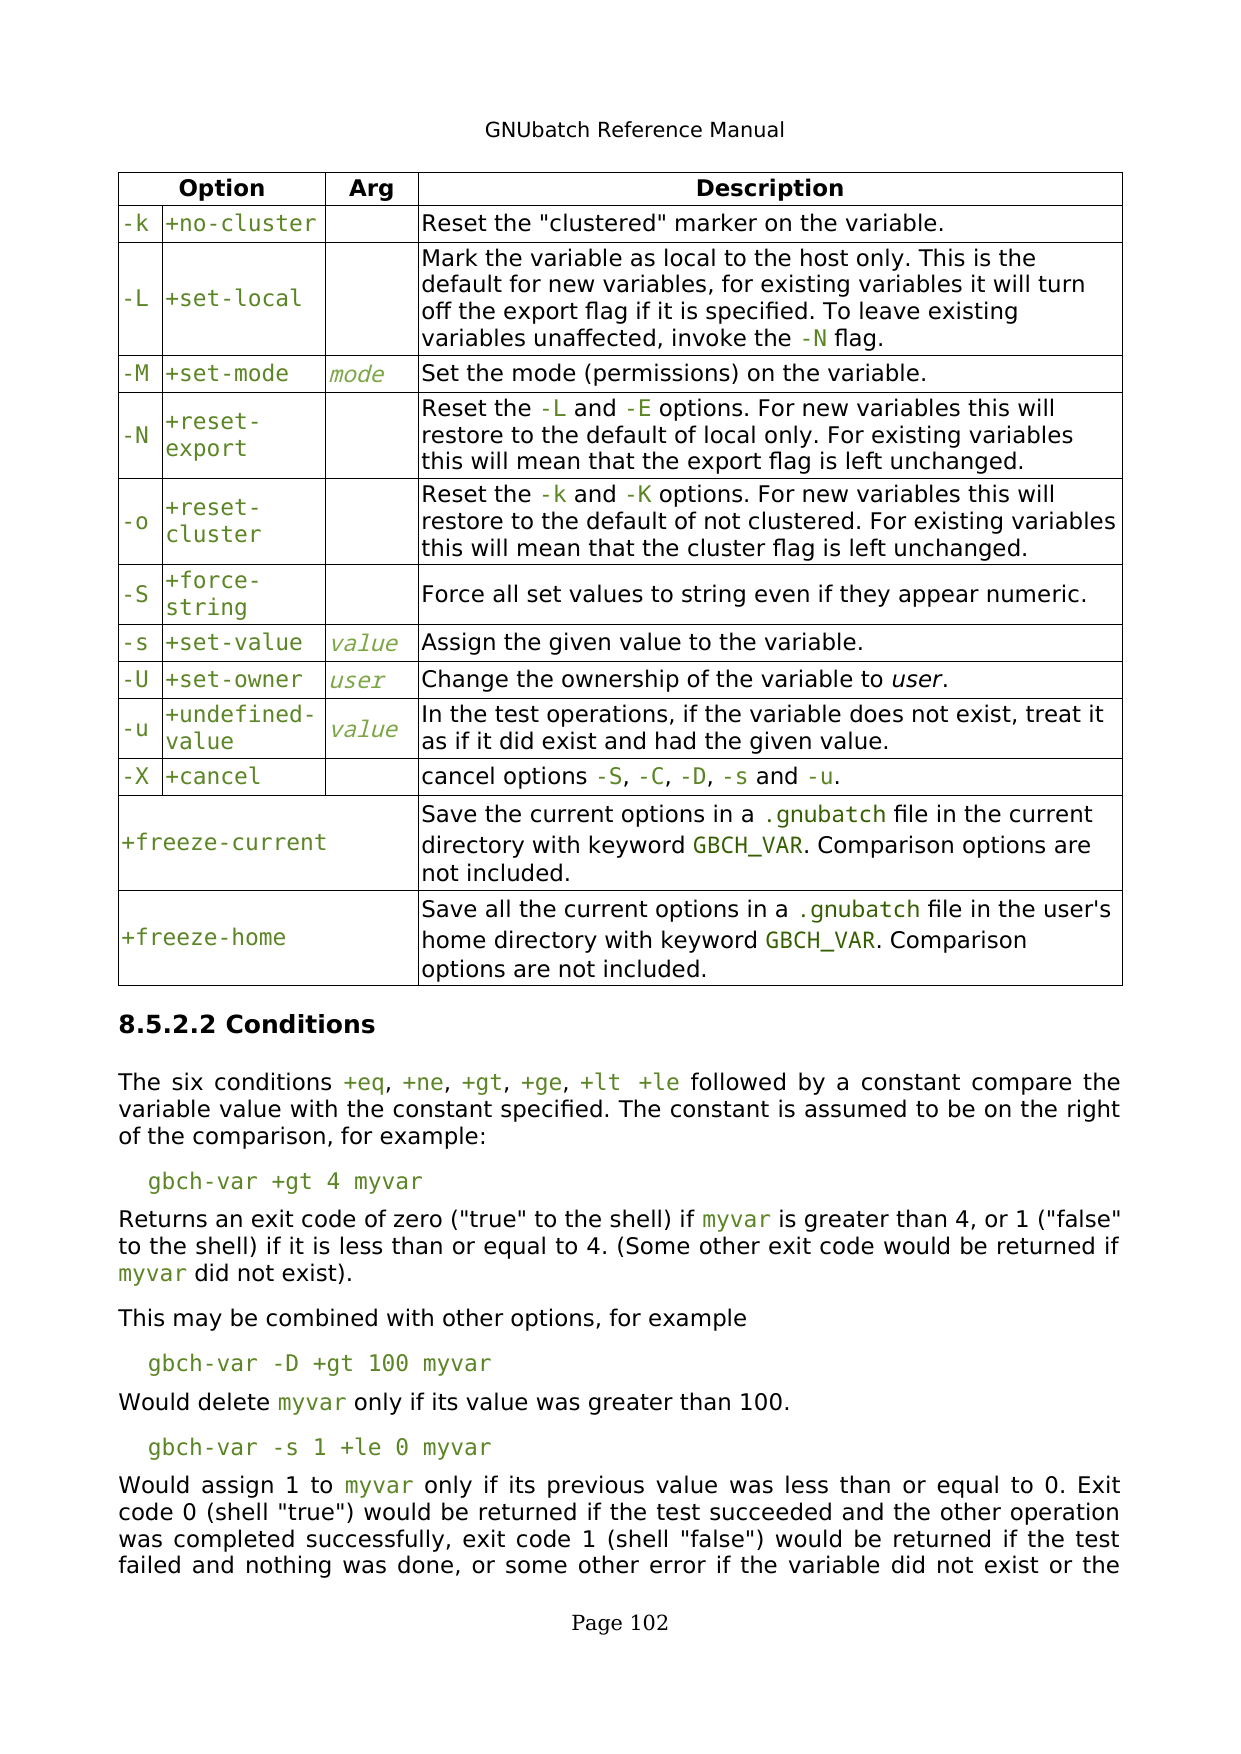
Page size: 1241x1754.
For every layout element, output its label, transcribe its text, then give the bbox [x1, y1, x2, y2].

table_cell [326, 206, 418, 242]
table_cell [326, 565, 418, 624]
table_cell Change the ownership of the variable to user. [419, 662, 1122, 698]
table_cell mode [326, 356, 418, 392]
table_cell Reset the -k and -K options. For new variables this will restore to the default of not clustered. For existing variables this will mean that the cluster flag is left unchanged. [419, 479, 1122, 564]
table_cell Assign the given value to the variable. [419, 625, 1122, 661]
text The six conditions +eq, +ne, +gt, +ge, +lt +le followed by a constant compare the variable value with the constant specified. The constant is assumed to be on the right of the comparison, for example: [118, 1069, 1122, 1149]
text Returns an exit code of zero ("true" to the shell) if myvar is greater than 4, or 1 ("false" to the shell) if it is less than or equal to 4. (Some other exit code would be returned if myvar did not exist). [118, 1206, 1122, 1287]
table_cell +set-mode [163, 356, 325, 392]
table_cell In the test operations, if the variable does not exist, treat it as if it did exist and had the given value. [419, 699, 1122, 758]
table_cell [326, 479, 418, 564]
table_cell -L [119, 243, 162, 355]
table_cell +reset-export [163, 393, 325, 478]
table_cell +set-local [163, 243, 325, 355]
table_cell +freeze-current [119, 796, 418, 890]
table_cell -N [119, 393, 162, 478]
table_cell Reset the -L and -E options. For new variables this will restore to the default of local only. For existing variables this will mean that the export flag is left unchanged. [419, 393, 1122, 478]
text gbch-var +gt 4 myvar [148, 1168, 1122, 1195]
table_cell -M [119, 356, 162, 392]
table_cell +undefined-value [163, 699, 325, 758]
table_cell -k [119, 206, 162, 242]
table_cell +freeze-home [119, 891, 418, 985]
table_header Option [119, 173, 325, 205]
table_cell value [326, 699, 418, 758]
subtitle Conditions [118, 1011, 1122, 1040]
table_cell Mark the variable as local to the host only. This is the default for new variables, for existing variables it will turn off the export flag if it is specified. To leave existing variables unaffected, invoke the -N flag. [419, 243, 1122, 355]
table_cell cancel options -S, -C, -D, -s and -u. [419, 759, 1122, 795]
table_cell -U [119, 662, 162, 698]
table_cell -s [119, 625, 162, 661]
table_cell value [326, 625, 418, 661]
table_cell +set-owner [163, 662, 325, 698]
table_cell +set-value [163, 625, 325, 661]
text Would delete myvar only if its value was greater than 100. [118, 1389, 1122, 1416]
table_cell Reset the "clustered" marker on the variable. [419, 206, 1122, 242]
table_cell [326, 759, 418, 795]
table_cell +force-string [163, 565, 325, 624]
table_cell -u [119, 699, 162, 758]
table_header Arg [326, 173, 418, 205]
table_cell Save the current options in a .gnubatch file in the current directory with keyword GBCH_VAR. Comparison options are not included. [419, 796, 1122, 890]
table_cell user [326, 662, 418, 698]
table_cell +reset-cluster [163, 479, 325, 564]
table_cell Save all the current options in a .gnubatch file in the user's home directory with keyword GBCH_VAR. Comparison options are not included. [419, 891, 1122, 985]
table_cell Set the mode (permissions) on the variable. [419, 356, 1122, 392]
text gbch-var -s 1 +le 0 myvar [148, 1434, 1122, 1461]
text This may be combined with other options, for example [118, 1305, 1122, 1332]
table_cell -S [119, 565, 162, 624]
table_cell +no-cluster [163, 206, 325, 242]
table_cell +cancel [163, 759, 325, 795]
table_cell -X [119, 759, 162, 795]
text Would assign 1 to myvar only if its previous value was less than or equal to 0. Exit code 0 (shell "true") would be returned if the test succeeded and the other operation was completed successfully, exit code 1 (shell "false") would be returned if the test failed and nothing was done, or some other error if the variable did not exist or the [118, 1472, 1122, 1579]
table_header Description [419, 173, 1122, 205]
text gbch-var -D +gt 100 myvar [148, 1350, 1122, 1377]
table_cell [326, 243, 418, 355]
table_cell [326, 393, 418, 478]
table_cell Force all set values to string even if they appear numeric. [419, 565, 1122, 624]
table_cell -o [119, 479, 162, 564]
